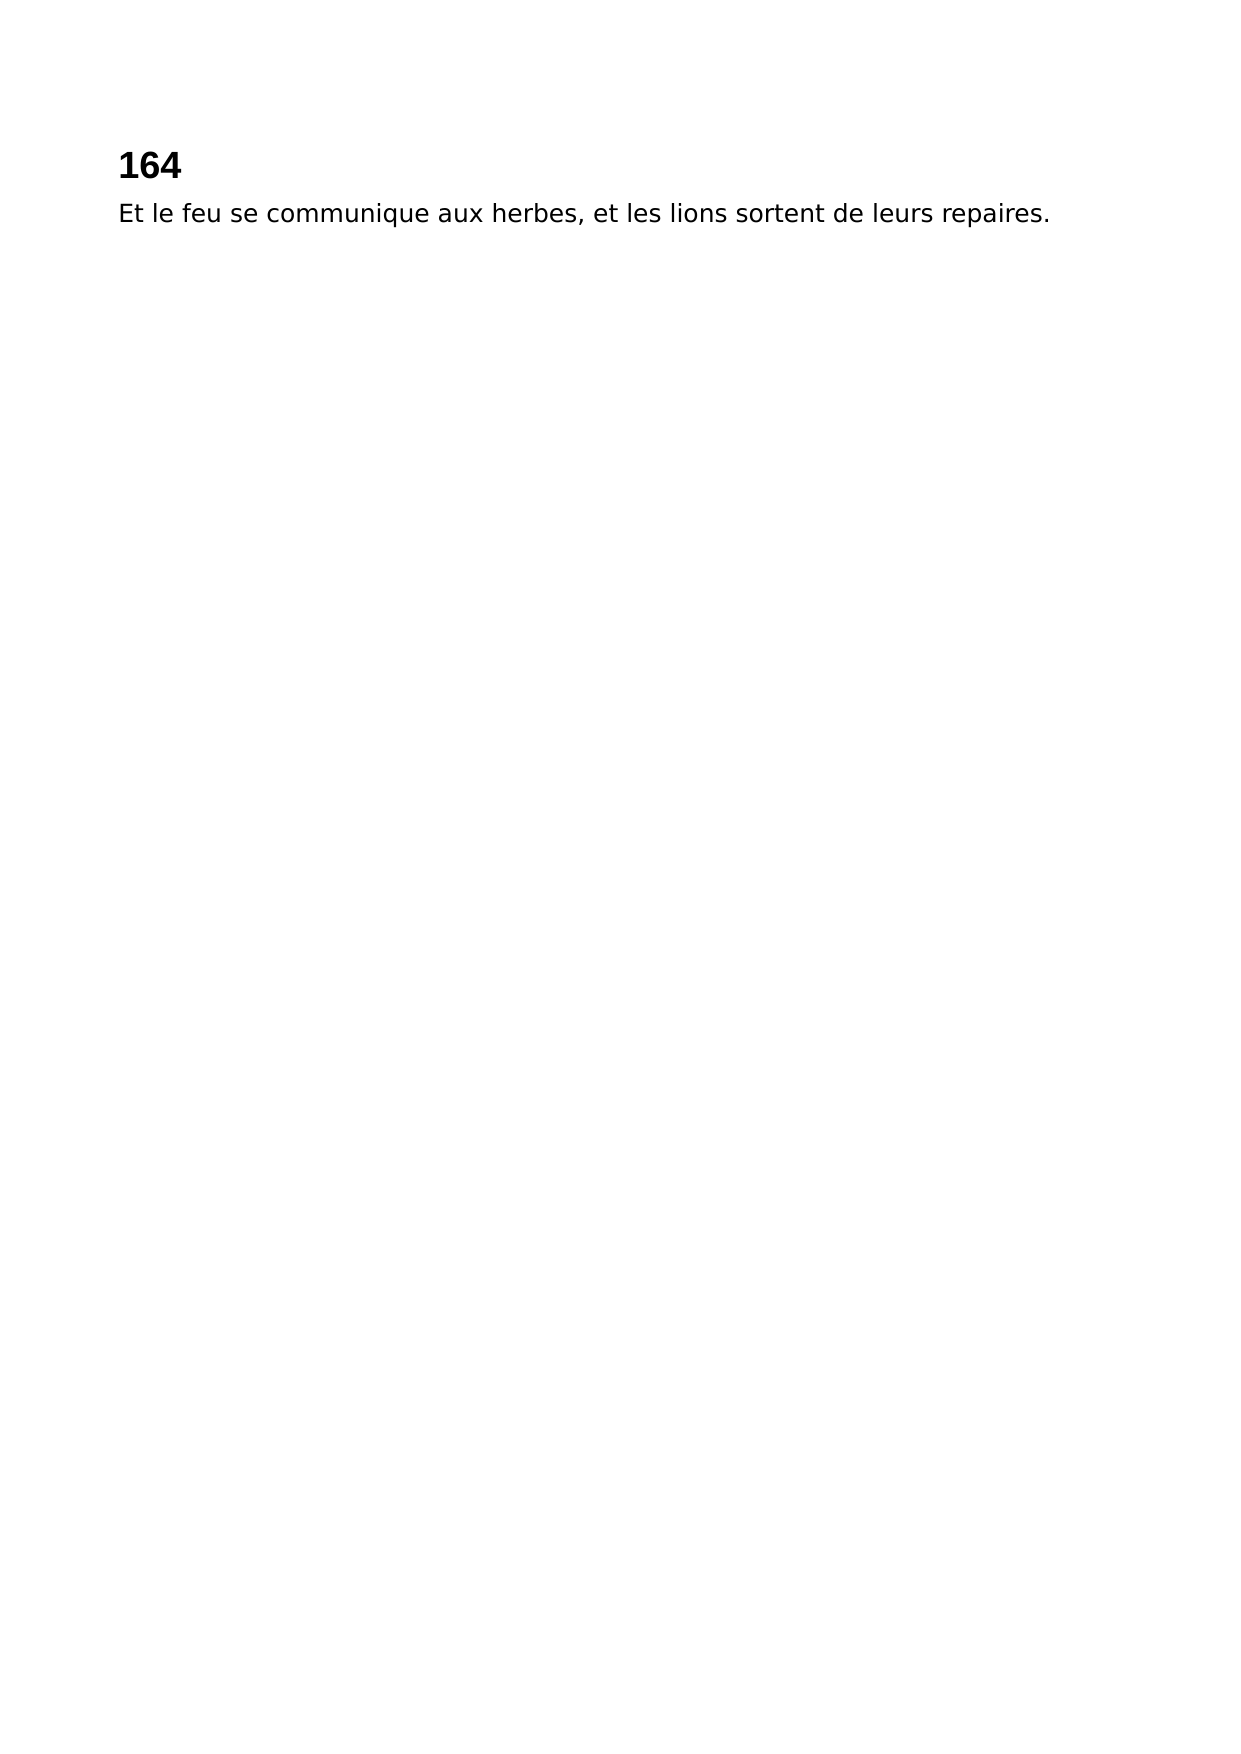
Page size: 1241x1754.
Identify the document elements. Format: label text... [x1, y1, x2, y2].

text Et le feu se communique aux herbes, et les lions sortent de leurs repaires. [118, 199, 1122, 228]
subtitle 164 [118, 143, 1122, 187]
